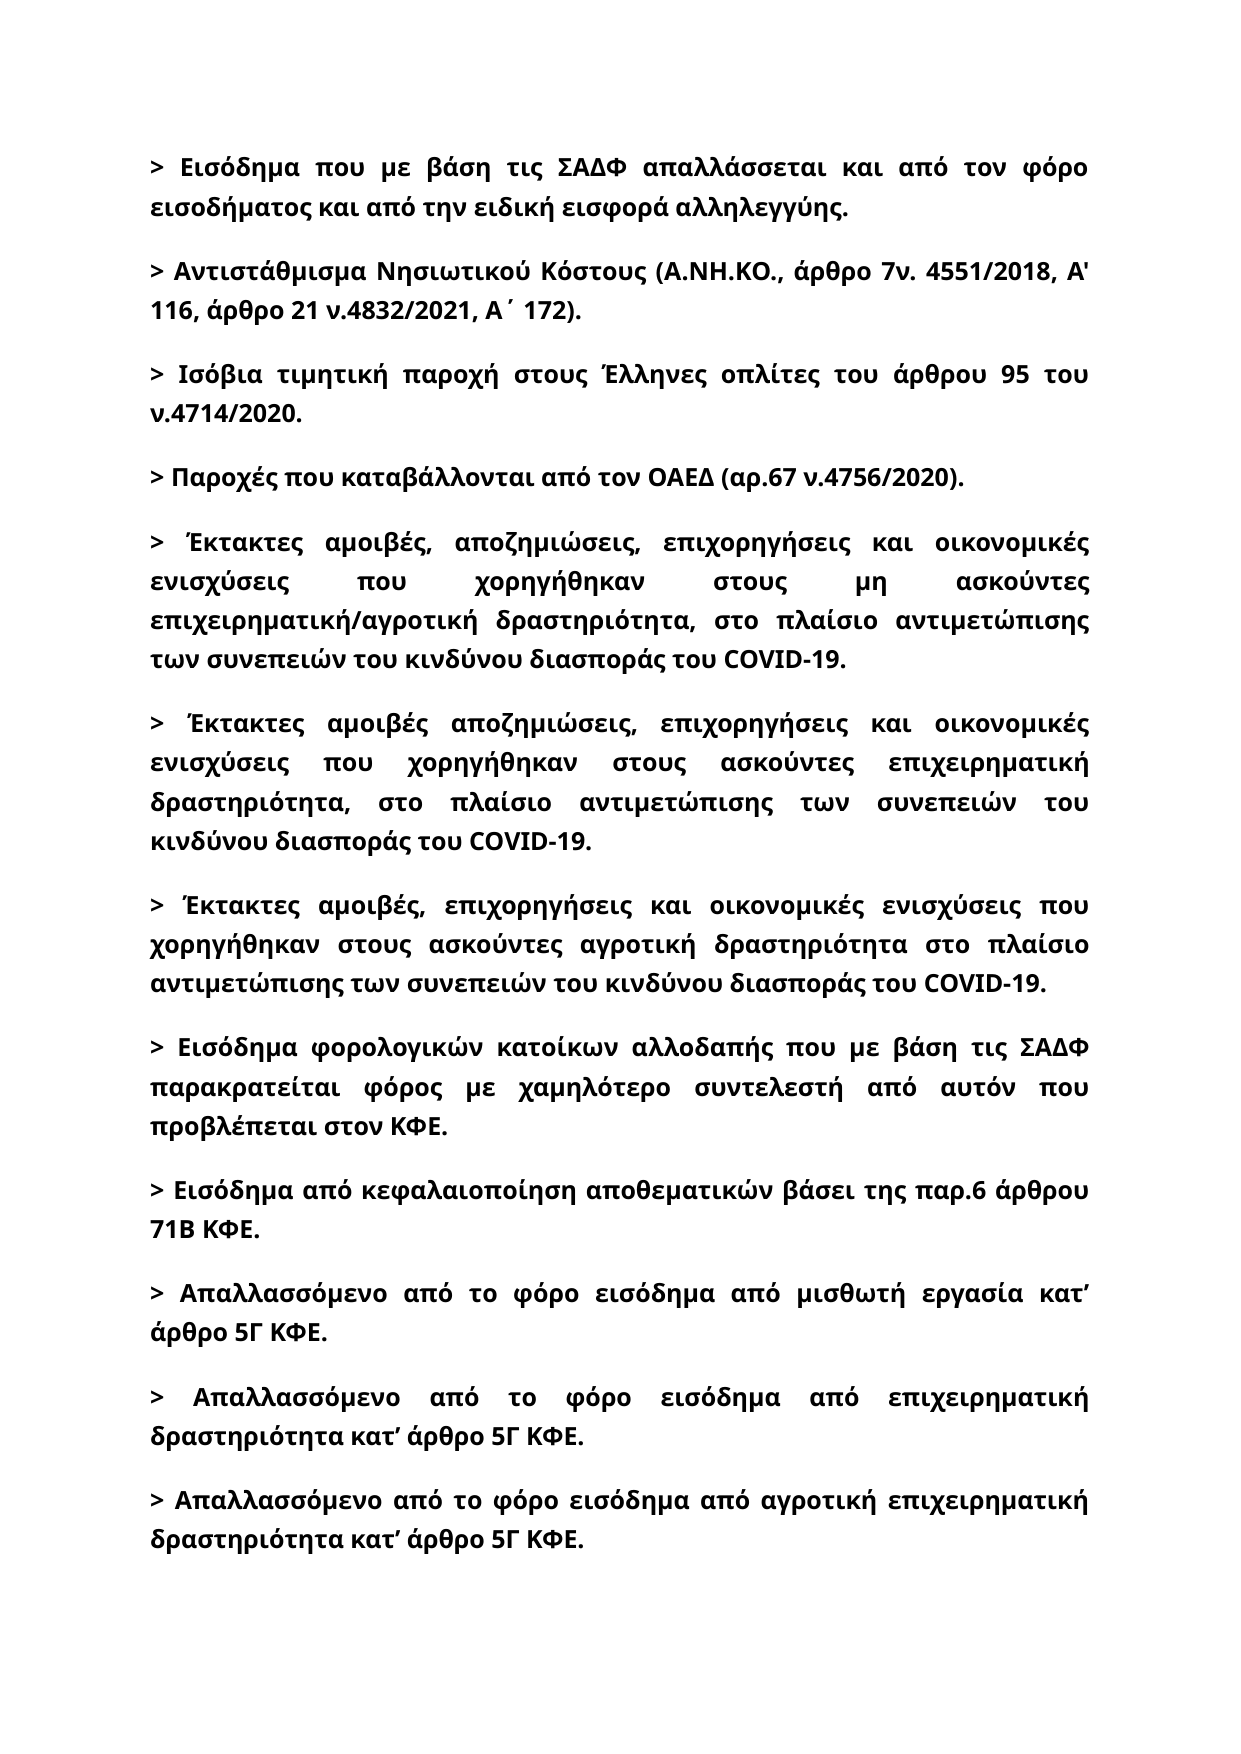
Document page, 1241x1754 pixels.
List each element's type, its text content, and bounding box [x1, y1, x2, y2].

text > Αντιστάθμισμα Νησιωτικού Κόστους (Α.ΝΗ.ΚΟ., άρθρο 7ν. 4551/2018, Α' 116, άρθρο 21 ν.4832/2021, Α΄ 172). [150, 253, 1090, 327]
text > Εισόδημα φορολογικών κατοίκων αλλοδαπής που με βάση τις ΣΑΔΦ παρακρατείται φόρος με χαμηλότερο συντελεστή από αυτόν που προβλέπεται στον ΚΦΕ. [150, 1030, 1090, 1142]
text > Έκτακτες αμοιβές, αποζημιώσεις, επιχορηγήσεις και οικονομικές ενισχύσεις που χορηγήθηκαν στους μη ασκούντες επιχειρηματική/αγροτική δραστηριότητα, στο πλαίσιο αντιμετώπισης των συνεπειών του κινδύνου διασποράς του COVID-19. [150, 524, 1090, 676]
text > Παροχές που καταβάλλονται από τον ΟΑΕΔ (αρ.67 ν.4756/2020). [150, 460, 1090, 494]
text > Έκτακτες αμοιβές, επιχορηγήσεις και οικονομικές ενισχύσεις που χορηγήθηκαν στους ασκούντες αγροτική δραστηριότητα στο πλαίσιο αντιμετώπισης των συνεπειών του κινδύνου διασποράς του COVID-19. [150, 887, 1090, 1000]
text > Απαλλασσόμενο από το φόρο εισόδημα από μισθωτή εργασία κατ’ άρθρο 5Γ ΚΦΕ. [150, 1276, 1090, 1349]
text > Απαλλασσόμενο από το φόρο εισόδημα από αγροτική επιχειρηματική δραστηριότητα κατ’ άρθρο 5Γ ΚΦΕ. [150, 1482, 1090, 1556]
text > Εισόδημα που με βάση τις ΣΑΔΦ απαλλάσσεται και από τον φόρο εισοδήματος και από την ειδική εισφορά αλληλεγγύης. [150, 150, 1090, 223]
text > Ισόβια τιμητική παροχή στους Έλληνες οπλίτες του άρθρου 95 του ν.4714/2020. [150, 357, 1090, 430]
text > Απαλλασσόμενο από το φόρο εισόδημα από επιχειρηματική δραστηριότητα κατ’ άρθρο 5Γ ΚΦΕ. [150, 1379, 1090, 1452]
text > Έκτακτες αμοιβές αποζημιώσεις, επιχορηγήσεις και οικονομικές ενισχύσεις που χορηγήθηκαν στους ασκούντες επιχειρηματική δραστηριότητα, στο πλαίσιο αντιμετώπισης των συνεπειών του κινδύνου διασποράς του COVID-19. [150, 706, 1090, 857]
text > Εισόδημα από κεφαλαιοποίηση αποθεματικών βάσει της παρ.6 άρθρου 71Β ΚΦΕ. [150, 1172, 1090, 1246]
